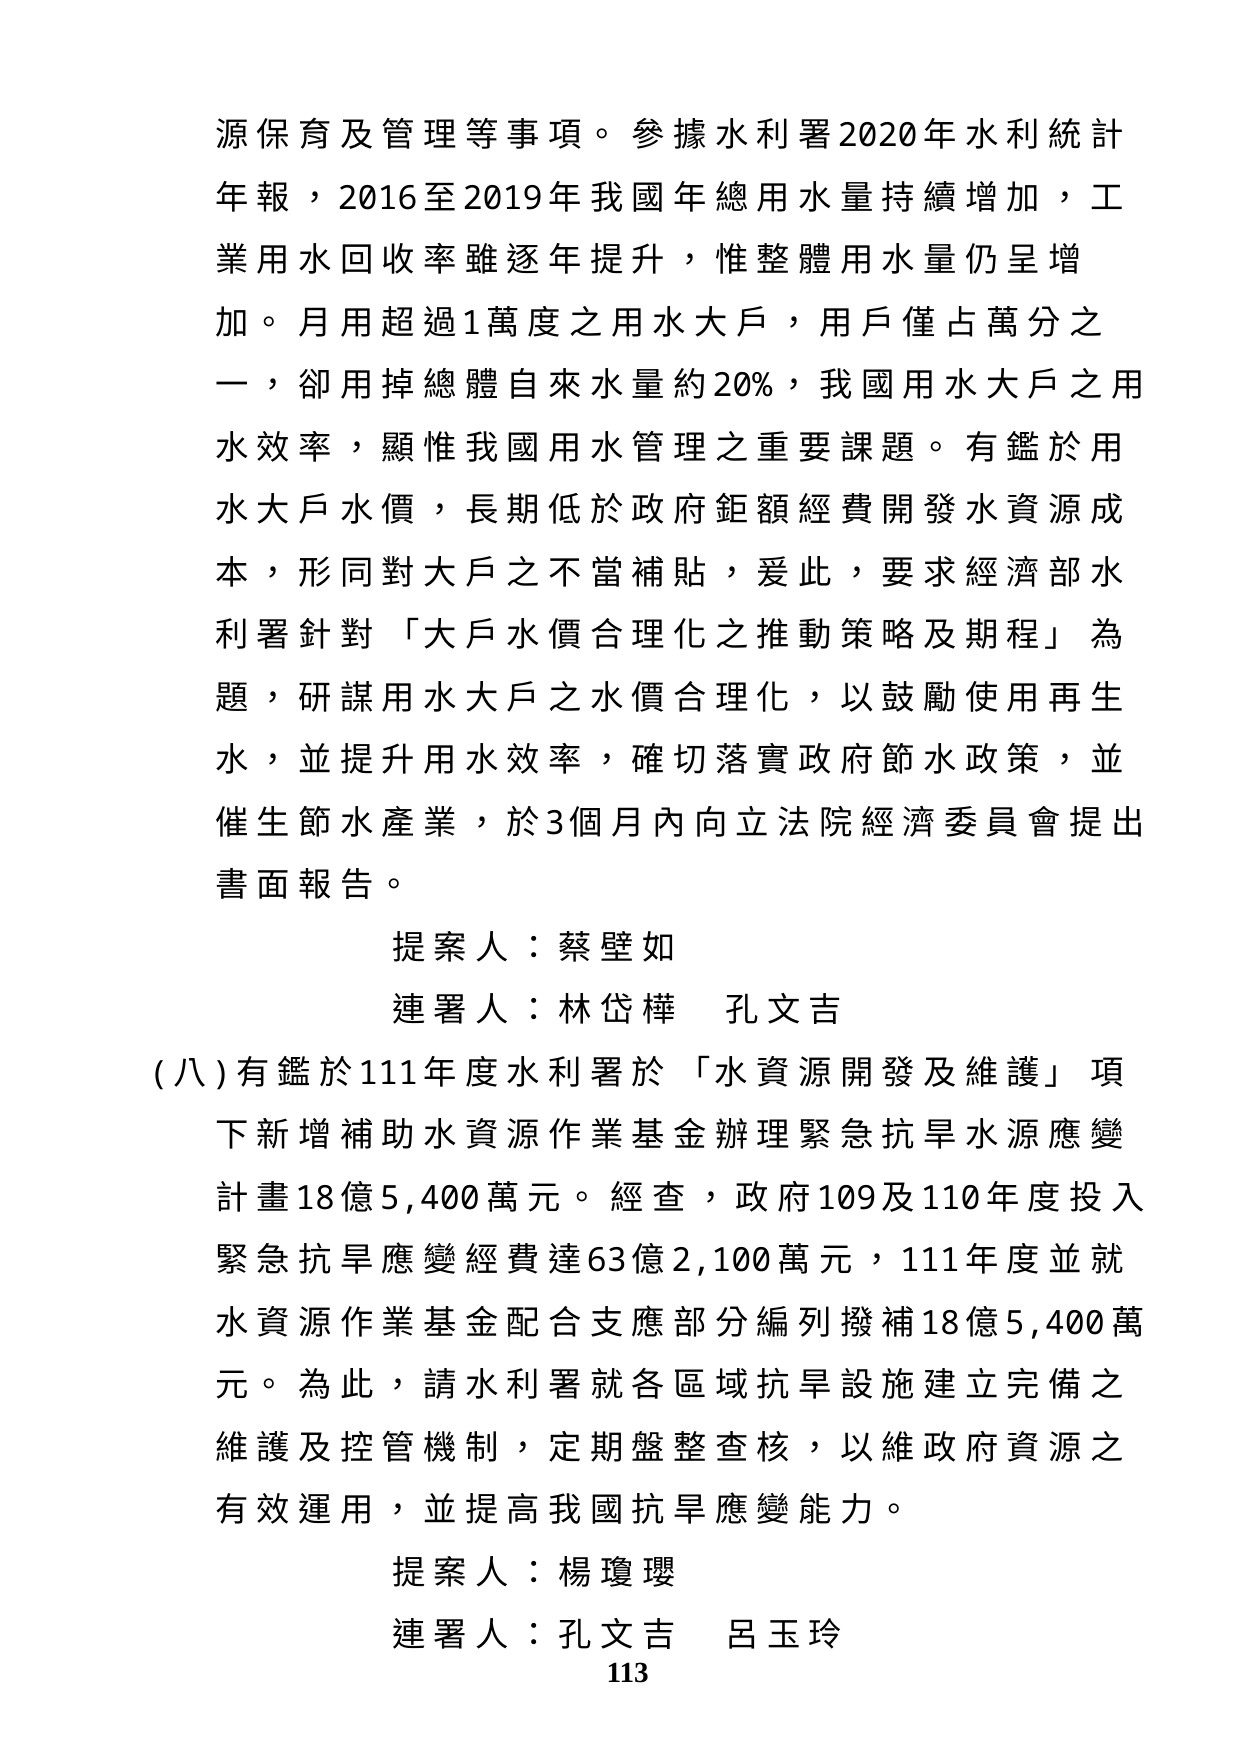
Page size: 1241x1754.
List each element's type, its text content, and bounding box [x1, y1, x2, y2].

text (八)有鑑於111年度水利署於「水資源開發及維護」項下新增補助水資源作業基金辦理緊急抗旱水源應變計畫18億5,400萬元。經查，政府109及110年度投入緊急抗旱應變經費達63億2,100萬元，111年度並就水資源作業基金配合支應部分編列撥補18億5,400萬元。為此，請水利署就各區域抗旱設施建立完備之維護及控管機制，定期盤整查核，以維政府資源之有效運用，並提高我國抗旱應變能力。 [140, 1028, 1148, 1528]
text 提案人：蔡壁如 [384, 903, 1079, 966]
text 連署人：孔文吉 呂玉玲 [384, 1591, 1079, 1653]
text 提案人：楊瓊瓔 [384, 1528, 1079, 1591]
text 連署人：林岱樺 孔文吉 [384, 966, 1079, 1028]
text 源保育及管理等事項。參據水利署2020年水利統計年報，2016至2019年我國年總用水量持續增加，工業用水回收率雖逐年提升，惟整體用水量仍呈增加。月用超過1萬度之用水大戶，用戶僅占萬分之一，卻用掉總體自來水量約20%，我國用水大戶之用水效率，顯惟我國用水管理之重要課題。有鑑於用水大戶水價，長期低於政府鉅額經費開發水資源成本，形同對大戶之不當補貼，爰此，要求經濟部水利署針對「大戶水價合理化之推動策略及期程」為題，研謀用水大戶之水價合理化，以鼓勵使用再生水，並提升用水效率，確切落實政府節水政策，並催生節水產業，於3個月內向立法院經濟委員會提出書面報告。 [140, 91, 1148, 903]
